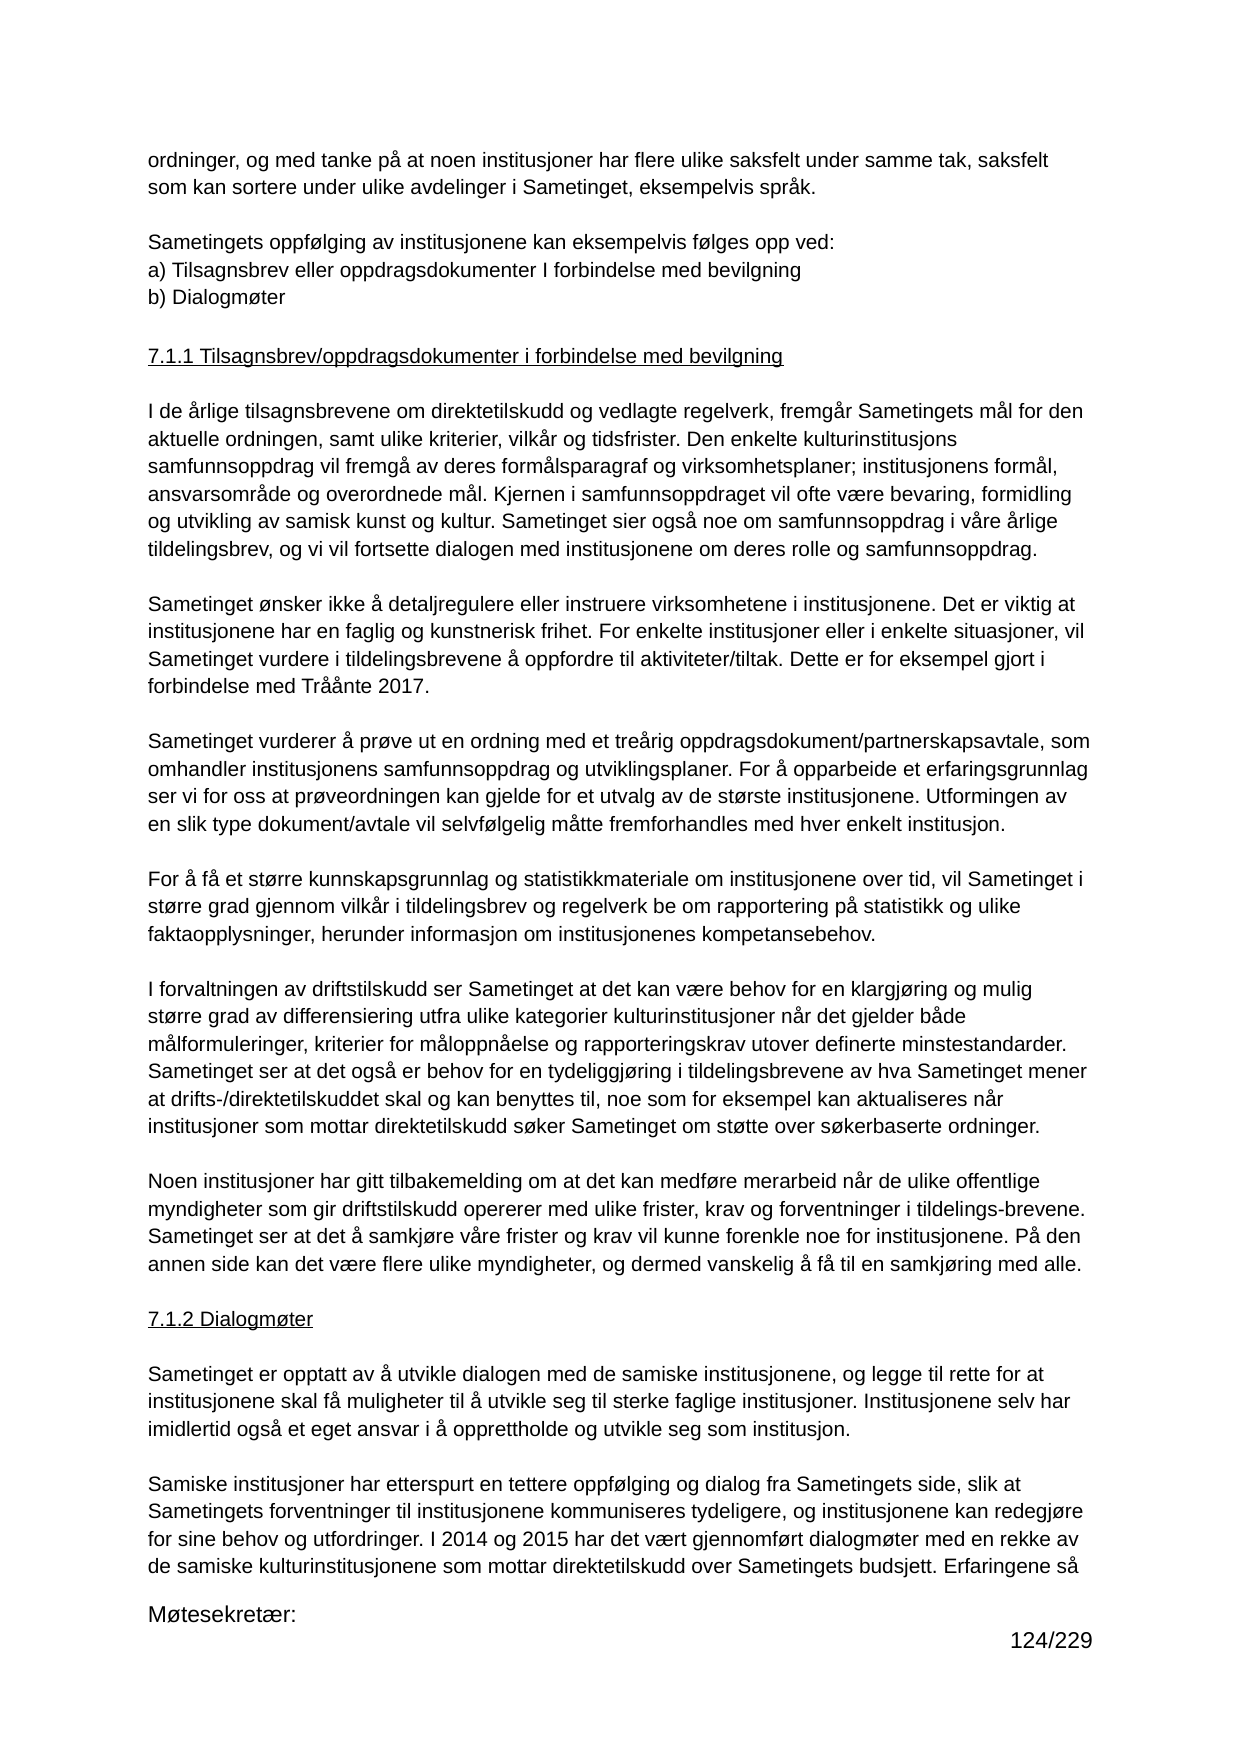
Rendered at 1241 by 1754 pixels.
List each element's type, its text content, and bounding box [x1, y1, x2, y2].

table_header ordninger, og med tanke på at noen institusjoner har flere ulike saksfelt under samme tak, saksfelt som kan sortere under ulike avdelinger i Sametinget, eksempelvis språk. Sametingets oppfølging av institusjonene kan eksempelvis følges opp ved: a) Tilsagnsbrev eller oppdragsdokumenter I forbindelse med bevilgning b) Dialogmøter 7.1.1 Tilsagnsbrev/oppdragsdokumenter i forbindelse med bevilgning I de årlige tilsagnsbrevene om direktetilskudd og vedlagte regelverk, fremgår Sametingets mål for den aktuelle ordningen, samt ulike kriterier, vilkår og tidsfrister. Den enkelte kulturinstitusjons samfunnsoppdrag vil fremgå av deres formålsparagraf og virksomhetsplaner; institusjonens formål, ansvarsområde og overordnede mål. Kjernen i samfunnsoppdraget vil ofte være bevaring, formidling og utvikling av samisk kunst og kultur. Sametinget sier også noe om samfunnsoppdrag i våre årlige tildelingsbrev, og vi vil fortsette dialogen med institusjonene om deres rolle og samfunnsoppdrag. Sametinget ønsker ikke å detaljregulere eller instruere virksomhetene i institusjonene. Det er viktig at institusjonene har en faglig og kunstnerisk frihet. For enkelte institusjoner eller i enkelte situasjoner, vil Sametinget vurdere i tildelingsbrevene å oppfordre til aktiviteter/tiltak. Dette er for eksempel gjort i forbindelse med Tråånte 2017. Sametinget vurderer å prøve ut en ordning med et treårig oppdragsdokument/partnerskapsavtale, som omhandler institusjonens samfunnsoppdrag og utviklingsplaner. For å opparbeide et erfaringsgrunnlag ser vi for oss at prøveordningen kan gjelde for et utvalg av de største institusjonene. Utformingen av en slik type dokument/avtale vil selvfølgelig måtte fremforhandles med hver enkelt institusjon. For å få et større kunnskapsgrunnlag og statistikkmateriale om institusjonene over tid, vil Sametinget i større grad gjennom vilkår i tildelingsbrev og regelverk be om rapportering på statistikk og ulike faktaopplysninger, herunder informasjon om institusjonenes kompetansebehov. I forvaltningen av driftstilskudd ser Sametinget at det kan være behov for en klargjøring og mulig større grad av differensiering utfra ulike kategorier kulturinstitusjoner når det gjelder både målformuleringer, kriterier for måloppnåelse og rapporteringskrav utover definerte minstestandarder. Sametinget ser at det også er behov for en tydeliggjøring i tildelingsbrevene av hva Sametinget mener at drifts-/direktetilskuddet skal og kan benyttes til, noe som for eksempel kan aktualiseres når institusjoner som mottar direktetilskudd søker Sametinget om støtte over søkerbaserte ordninger. Noen institusjoner har gitt tilbakemelding om at det kan medføre merarbeid når de ulike offentlige myndigheter som gir driftstilskudd opererer med ulike frister, krav og forventninger i tildelings-brevene. Sametinget ser at det å samkjøre våre frister og krav vil kunne forenkle noe for institusjonene. På den annen side kan det være flere ulike myndigheter, og dermed vanskelig å få til en samkjøring med alle. 7.1.2 Dialogmøter Sametinget er opptatt av å utvikle dialogen med de samiske institusjonene, og legge til rette for at institusjonene skal få muligheter til å utvikle seg til sterke faglige institusjoner. Institusjonene selv har imidlertid også et eget ansvar i å opprettholde og utvikle seg som institusjon. Samiske institusjoner har etterspurt en tettere oppfølging og dialog fra Sametingets side, slik at Sametingets forventninger til institusjonene kommuniseres tydeligere, og institusjonene kan redegjøre for sine behov og utfordringer. I 2014 og 2015 har det vært gjennomført dialogmøter med en rekke av de samiske kulturinstitusjonene som mottar direktetilskudd over Sametingets budsjett. Erfaringene så [136, 148, 1104, 1578]
